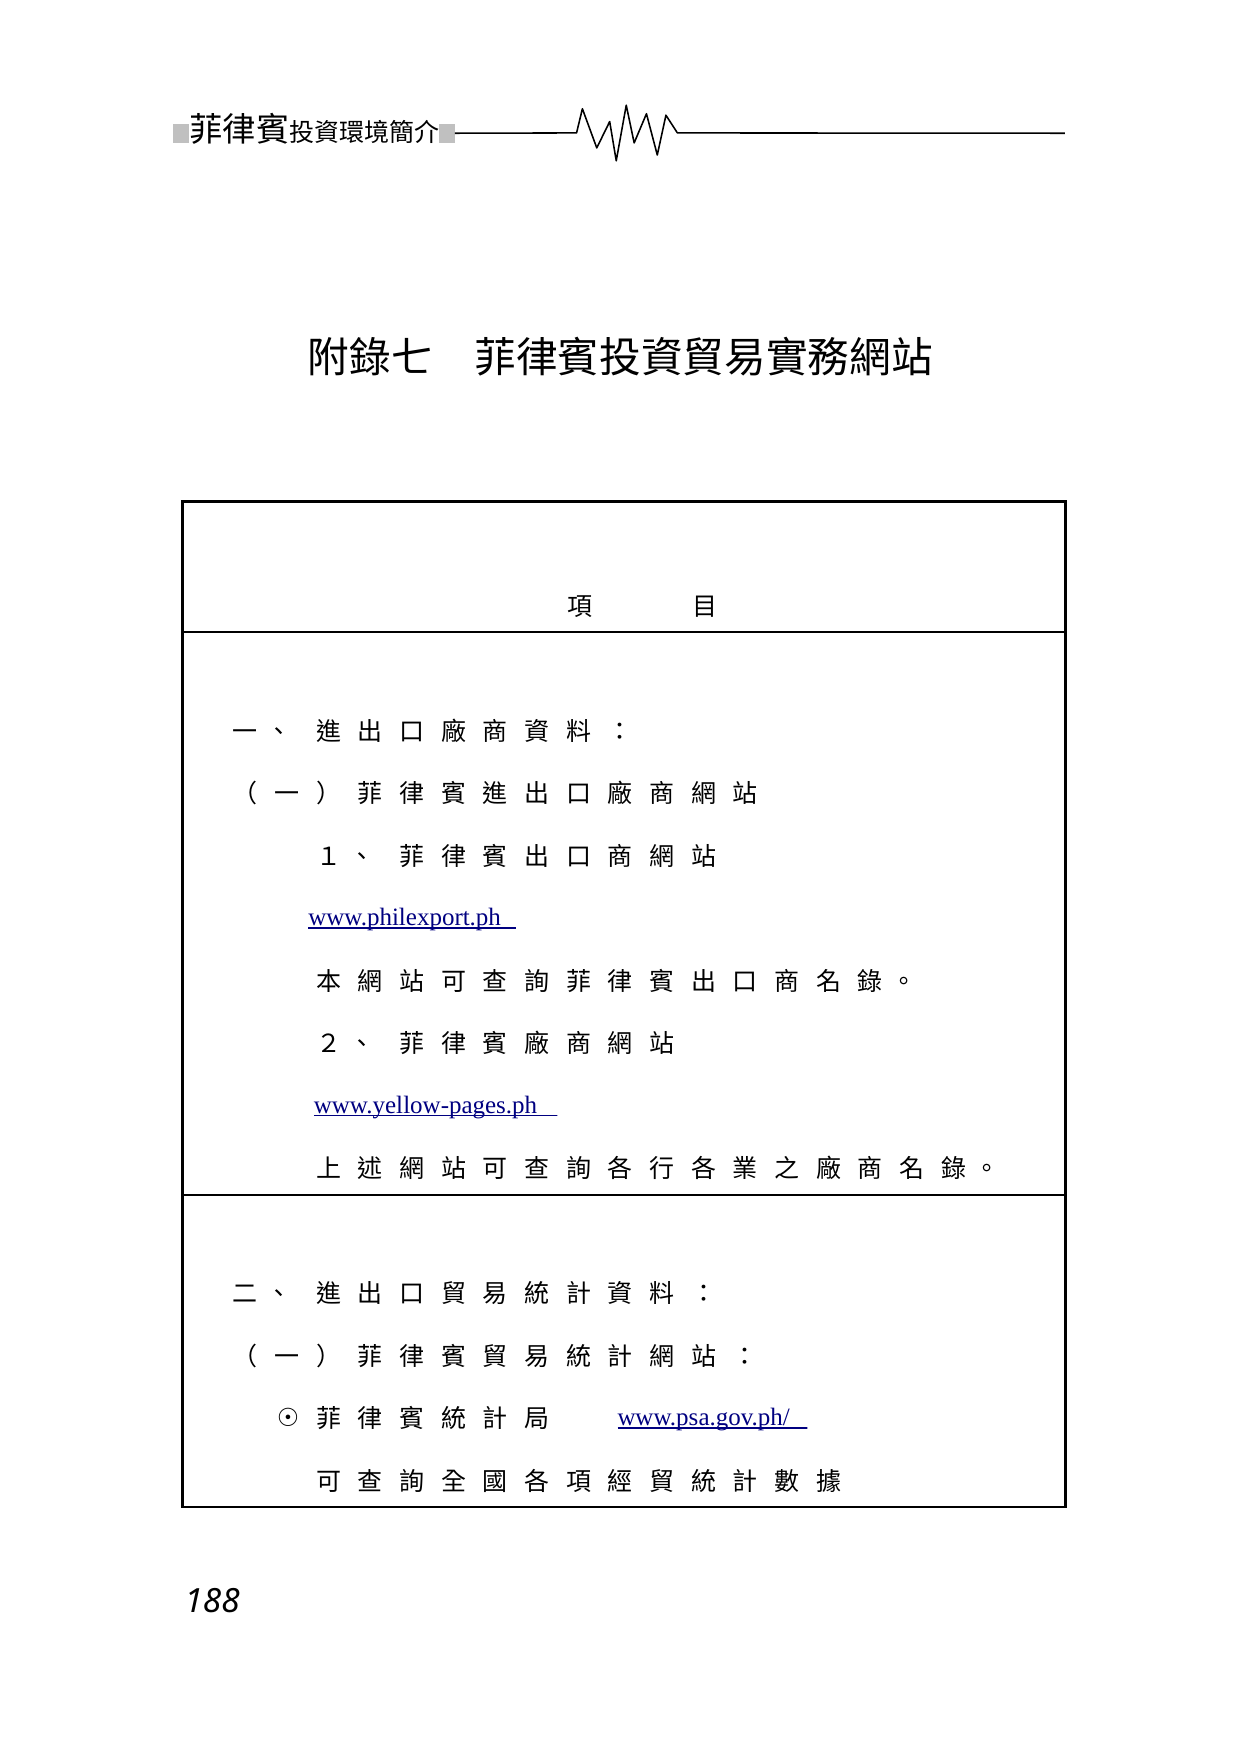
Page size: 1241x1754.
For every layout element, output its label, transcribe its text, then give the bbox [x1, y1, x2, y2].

table_cell 一、進出口廠商資料： （一）菲律賓進出口廠商網站 １、菲律賓出口商網站 www.philexport.ph 本網站可查詢菲律賓出口商名錄。 ２、菲律賓廠商網站 www.yellow-pages.ph 上述網站可查詢各行各業之廠商名錄。 [184, 633, 1064, 1194]
text 附錄七 菲律賓投資貿易實務網站 [183, 313, 1058, 375]
table_header 項 目 [184, 503, 1064, 631]
table_cell 二、進出口貿易統計資料： （一）菲律賓貿易統計網站： ☉菲律賓統計局 www.psa.gov.ph/ 可查詢全國各項經貿統計數據 [184, 1196, 1064, 1506]
